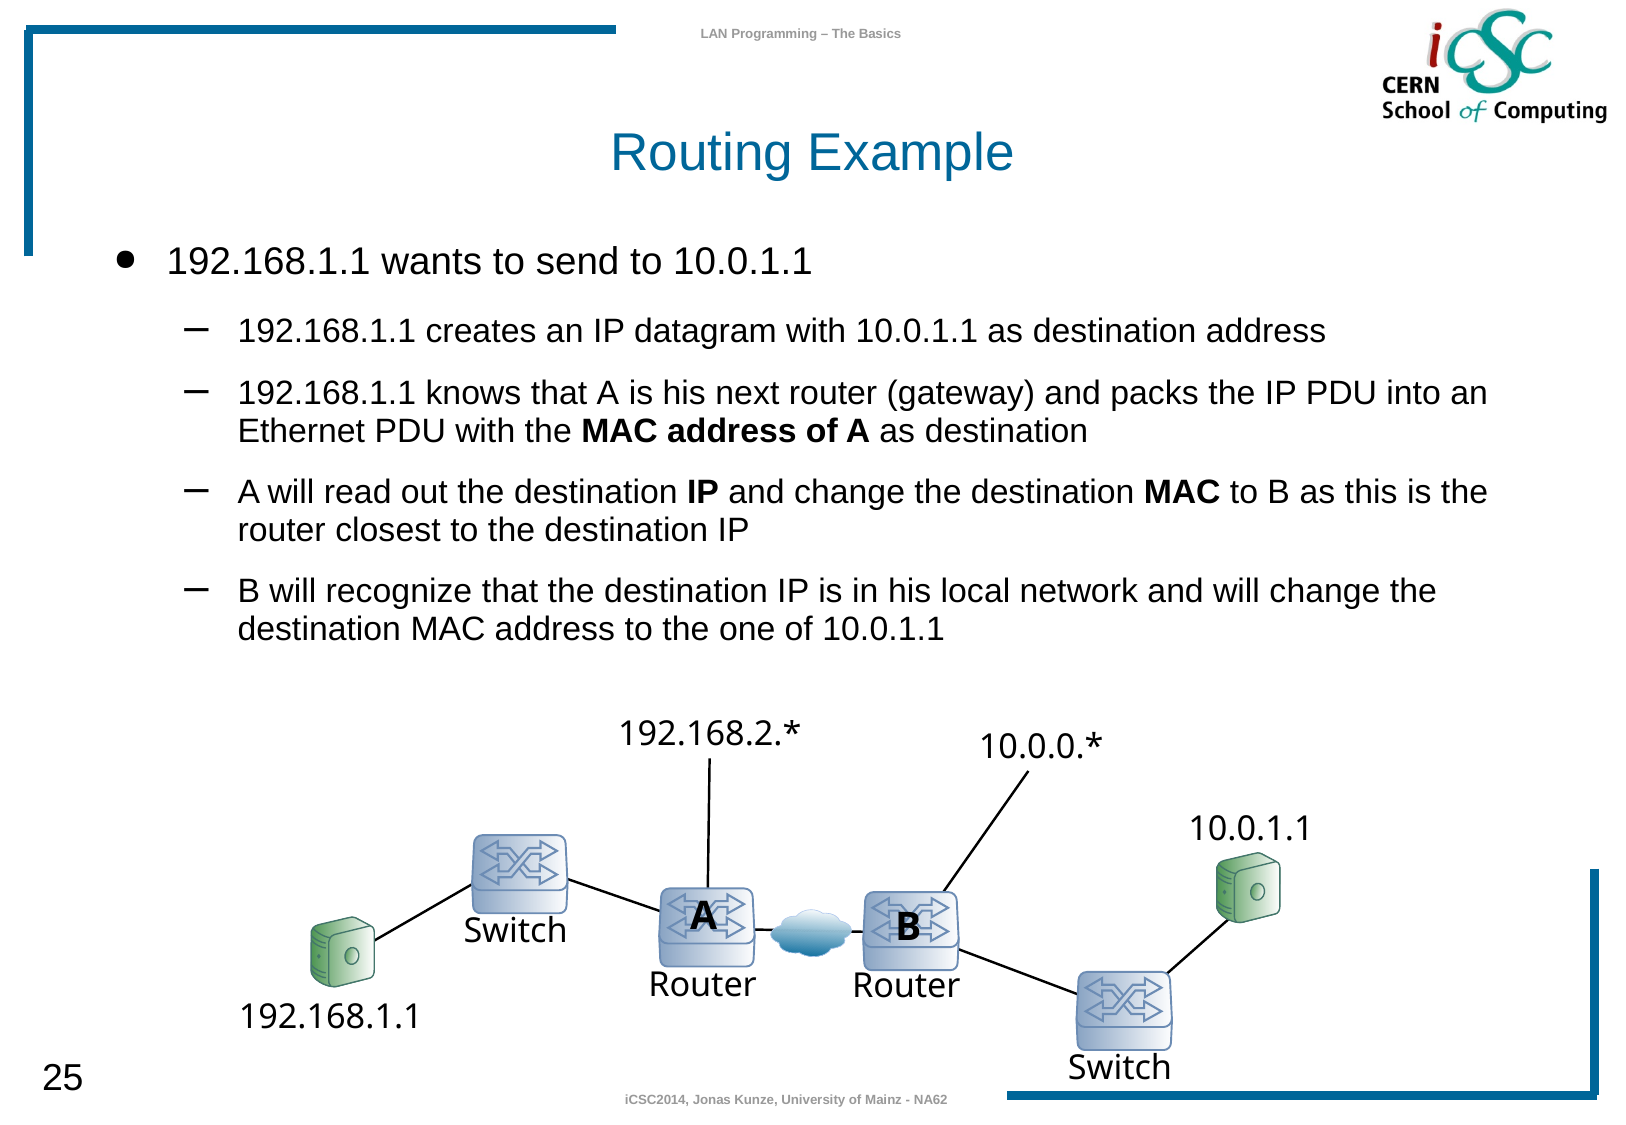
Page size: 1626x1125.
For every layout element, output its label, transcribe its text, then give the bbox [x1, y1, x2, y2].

title Routing Example [81, 44, 1544, 233]
picture [1381, 8, 1608, 125]
list 192.168.1.1 wants to send to 10.0.1.1 192.168.1.1 creates an IP datagram with 10.0.1.1 as destination address 192.168.1.1 knows that A is his next router (gateway) and packs the IP PDU into an Ethernet PDU with the MAC address of A as destination A will read out the destination IP and change the destination MAC to B as this is the router closest to the destination IP B will recognize that the destination IP is in his local network and will change the destination MAC address to the one of 10.0.1.1 [95, 239, 1501, 1066]
picture [242, 720, 1327, 1081]
